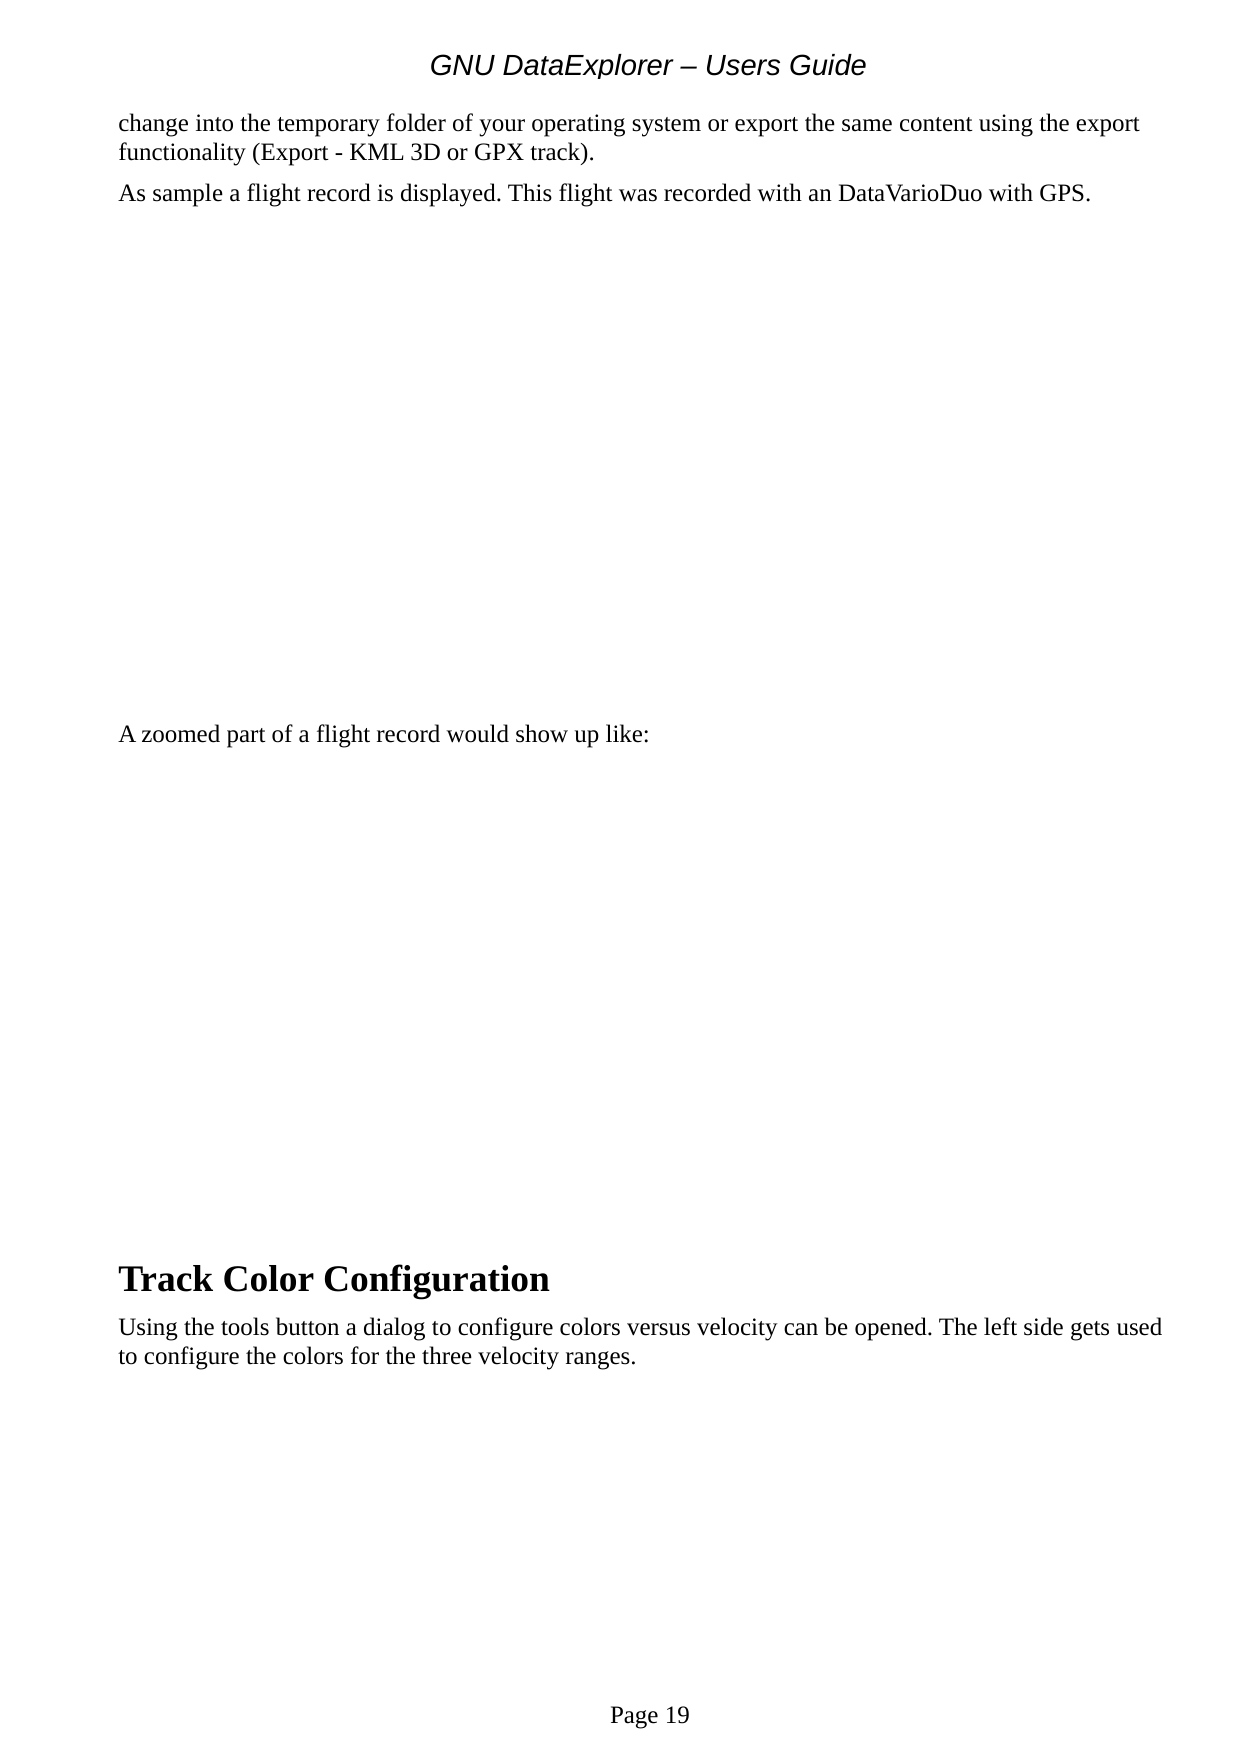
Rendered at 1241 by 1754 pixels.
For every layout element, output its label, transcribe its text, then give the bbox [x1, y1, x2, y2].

text Using the tools button a dialog to configure colors versus velocity can be opened. The left side gets used to configure the colors for the three velocity ranges. [118, 1312, 1181, 1370]
text change into the temporary folder of your operating system or export the same content using the export functionality (Export - KML 3D or GPX track). [118, 108, 1181, 165]
text A zoomed part of a flight record would show up like: [118, 719, 1181, 748]
subtitle Track Color Configuration [118, 1257, 1181, 1300]
text As sample a flight record is displayed. This flight was recorded with an DataVarioDuo with GPS. [118, 178, 1181, 207]
